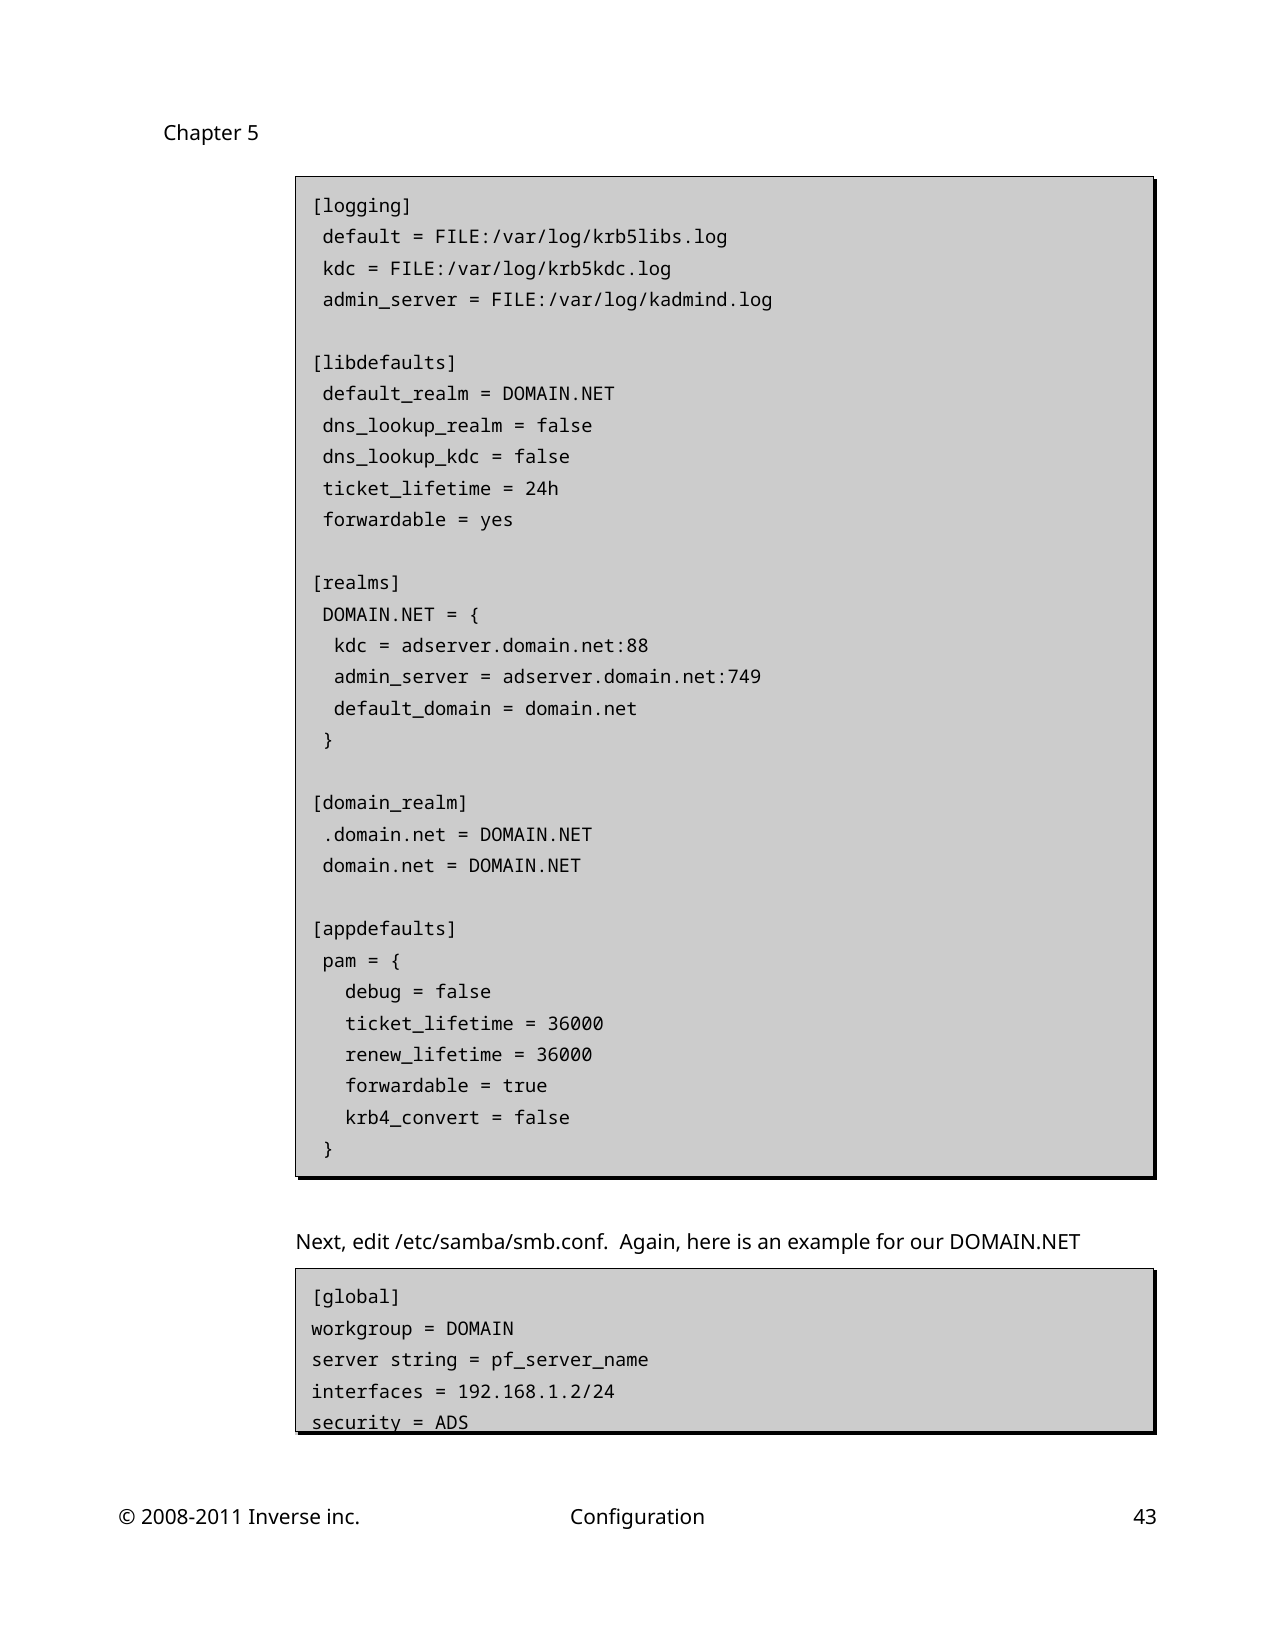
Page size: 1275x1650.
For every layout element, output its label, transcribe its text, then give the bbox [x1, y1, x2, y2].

text DOMAIN.NET = { [296, 585, 1153, 616]
text .domain.net = DOMAIN.NET [296, 805, 1153, 837]
text default = FILE:/var/log/krb5libs.log [296, 207, 1153, 239]
text kdc = adserver.domain.net:88 [296, 616, 1153, 648]
text admin_server = FILE:/var/log/kadmind.log [296, 270, 1153, 302]
text interfaces = 192.168.1.2/24 [296, 1362, 1153, 1393]
text Next, edit /etc/samba/smb.conf. Again, here is an example for our DOMAIN.NET [295, 1227, 1157, 1255]
text [domain_realm] [296, 774, 1153, 805]
text admin_server = adserver.domain.net:749 [296, 648, 1153, 679]
text renew_lifetime = 36000 [296, 1025, 1153, 1057]
text [global] [296, 1269, 1153, 1299]
text domain.net = DOMAIN.NET [296, 837, 1153, 868]
text [realms] [296, 553, 1153, 585]
text default_domain = domain.net [296, 679, 1153, 711]
text workgroup = DOMAIN [296, 1299, 1153, 1331]
text [logging] [296, 177, 1153, 207]
text dns_lookup_realm = false [296, 396, 1153, 428]
text krb4_convert = false [296, 1088, 1153, 1120]
text forwardable = true [296, 1057, 1153, 1088]
text ticket_lifetime = 36000 [296, 994, 1153, 1025]
text forwardable = yes [296, 491, 1153, 522]
text default_realm = DOMAIN.NET [296, 365, 1153, 396]
text } [296, 1120, 1153, 1176]
text pam = { [296, 931, 1153, 962]
text debug = false [296, 962, 1153, 994]
text server string = pf_server_name [296, 1331, 1153, 1362]
text ticket_lifetime = 24h [296, 459, 1153, 491]
text [libdefaults] [296, 333, 1153, 365]
text } [296, 711, 1153, 742]
text dns_lookup_kdc = false [296, 428, 1153, 459]
text kdc = FILE:/var/log/krb5kdc.log [296, 239, 1153, 270]
text security = ADS [296, 1393, 1153, 1431]
text [appdefaults] [296, 899, 1153, 931]
